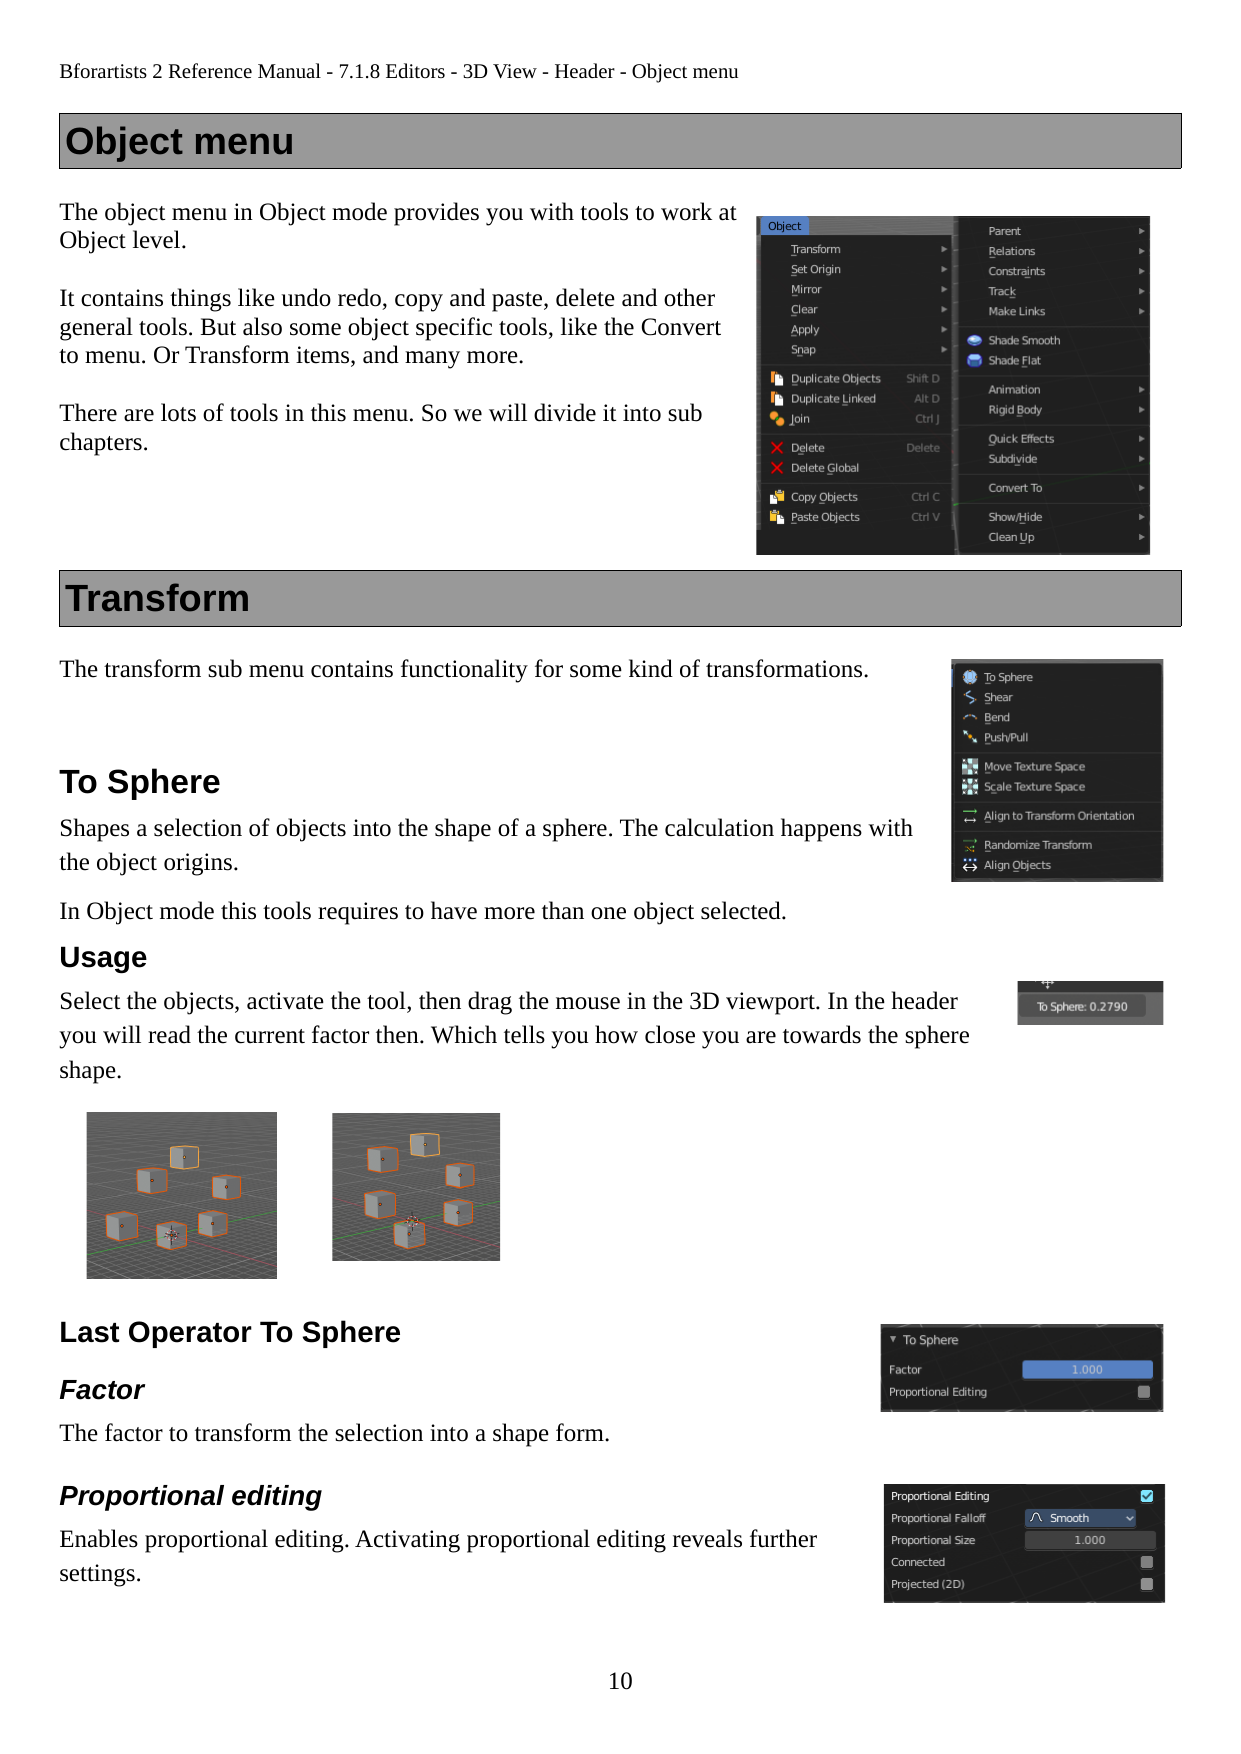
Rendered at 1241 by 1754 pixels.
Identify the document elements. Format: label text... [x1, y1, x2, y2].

text Shapes a selection of objects into the shape of a sphere. The calculation happens with the object origins. [59, 813, 951, 876]
text In Object mode this tools requires to have more than one object selected. [59, 896, 1181, 925]
subtitle [1164, 1373, 1181, 1405]
text It contains things like undo redo, copy and paste, delete and other general tools. But also some object specific tools, like the Convert to menu. Or Transform items, and many more. [59, 283, 756, 369]
picture [951, 659, 1164, 882]
table_header Object menu [60, 114, 1181, 168]
subtitle Proportional editing [59, 1479, 1181, 1511]
text The transform sub menu contains functionality for some kind of transformations. [59, 654, 1181, 683]
text The factor to transform the selection into a shape form. [59, 1418, 1181, 1447]
subtitle To Sphere [59, 762, 951, 800]
text Enables proportional editing. Activating proportional editing reveals further settings. [59, 1524, 883, 1587]
picture [880, 1324, 1164, 1412]
picture [1017, 981, 1164, 1025]
text Select the objects, activate the tool, then drag the mouse in the 3D viewport. In the header you will read the current factor then. Which tells you how close you are towards the sphere shape. [59, 986, 1181, 1083]
picture [756, 216, 1151, 555]
picture [883, 1484, 1166, 1603]
picture [332, 1113, 501, 1261]
subtitle Factor [59, 1373, 880, 1405]
text The object menu in Object mode provides you with tools to work at Object level. [59, 197, 1181, 254]
subtitle Last Operator To Sphere [59, 1315, 1181, 1348]
subtitle [1164, 762, 1181, 800]
subtitle Usage [59, 939, 1181, 973]
text There are lots of tools in this menu. So we will divide it into sub chapters. [59, 398, 756, 455]
picture [86, 1112, 277, 1279]
table_header Transform [60, 571, 1181, 626]
text [1151, 398, 1181, 455]
